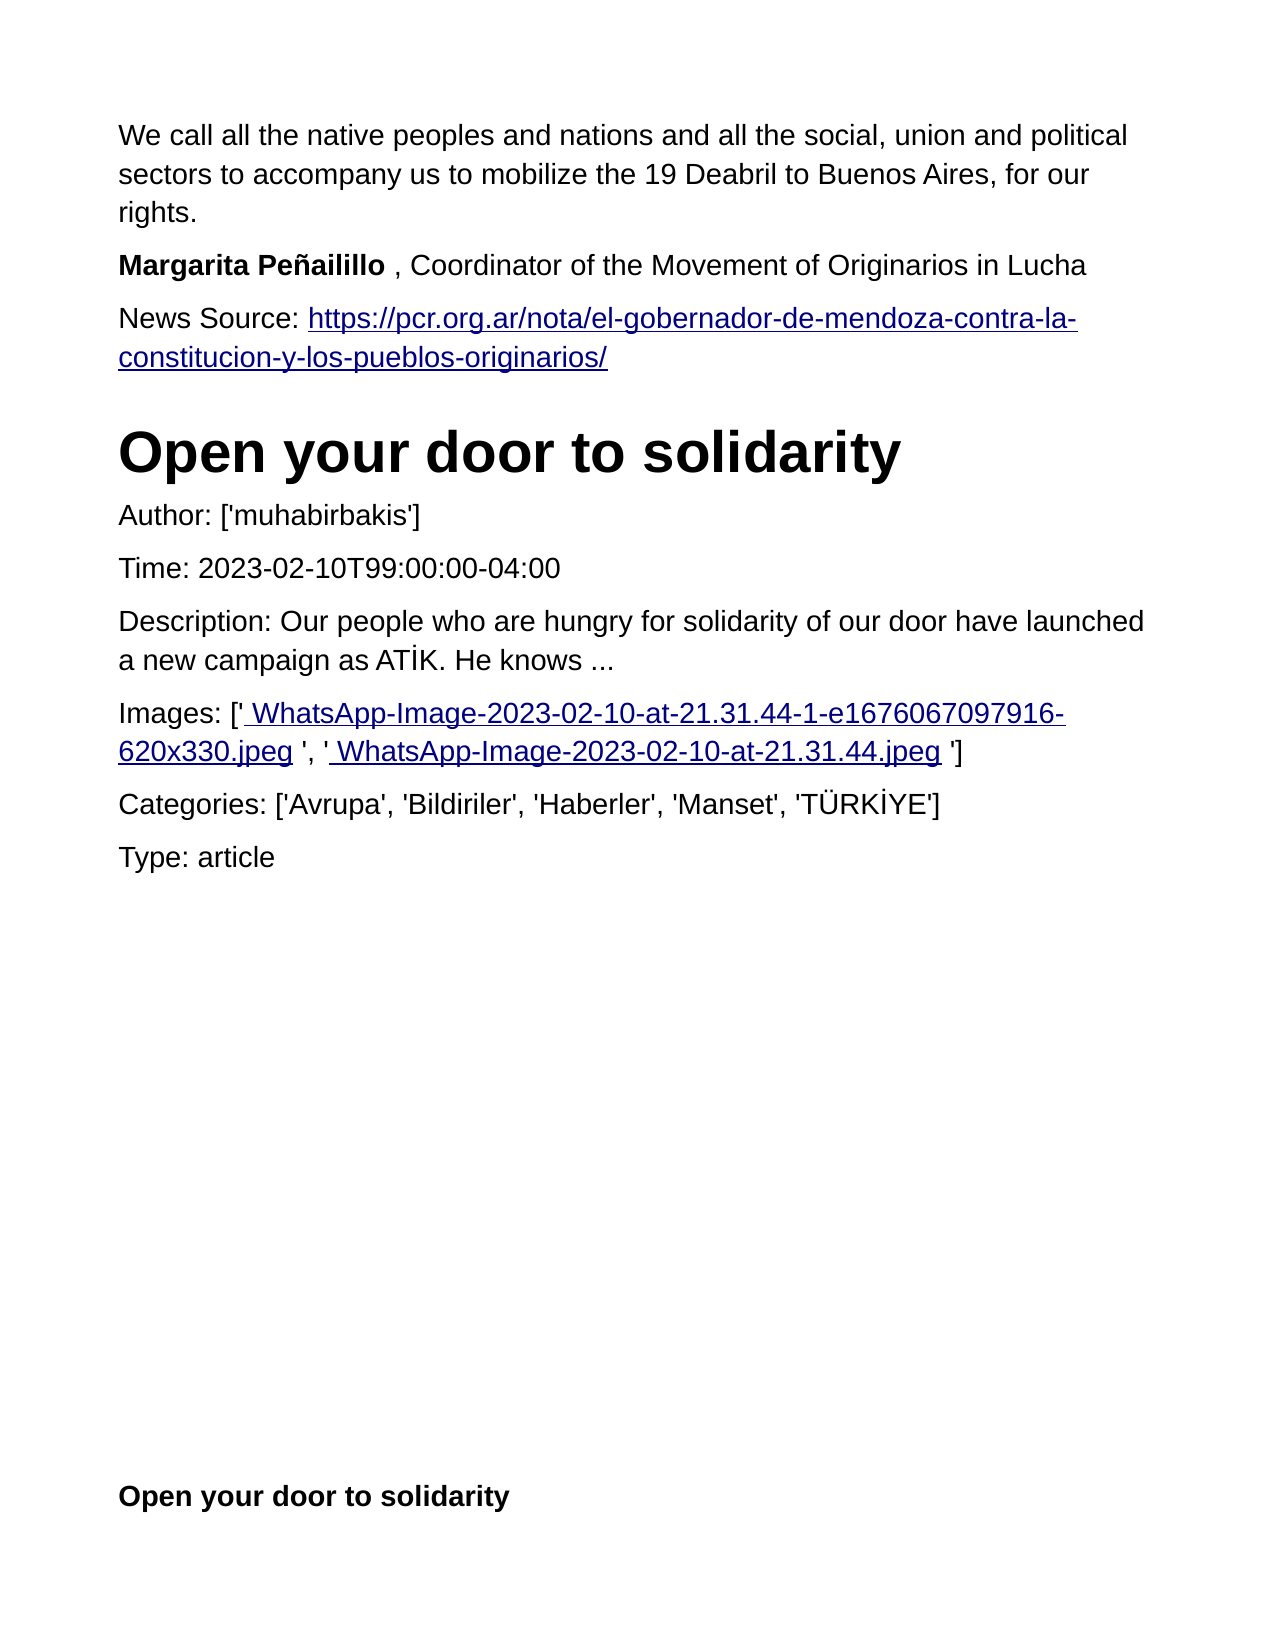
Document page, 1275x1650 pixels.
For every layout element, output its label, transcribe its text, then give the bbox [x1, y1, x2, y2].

subtitle Open your door to solidarity [118, 418, 1157, 485]
text News Source: https://pcr.org.ar/nota/el-gobernador-de-mendoza-contra-la-constitucion-y-los-pueblos-originarios/ [118, 301, 1157, 373]
text Open your door to solidarity [118, 893, 1157, 1512]
text We call all the native peoples and nations and all the social, union and political sectors to accompany us to mobilize the 19 Deabril to Buenos Aires, for our rights. [118, 118, 1157, 229]
text Categories: ['Avrupa', 'Bildiriler', 'Haberler', 'Manset', 'TÜRKİYE'] [118, 787, 1157, 821]
text Author: ['muhabirbakis'] [118, 498, 1157, 531]
text Time: 2023-02-10T99:00:00-04:00 [118, 551, 1157, 584]
text Margarita Peñailillo , Coordinator of the Movement of Originarios in Lucha [118, 248, 1157, 282]
text Images: [' WhatsApp-Image-2023-02-10-at-21.31.44-1-e1676067097916-620x330.jpeg ', ' WhatsApp-Image-2023-02-10-at-21.31.44.jpeg '] [118, 696, 1157, 768]
text Description: Our people who are hungry for solidarity of our door have launched a new campaign as ATİK. He knows ... [118, 604, 1157, 676]
text Type: article [118, 840, 1157, 874]
